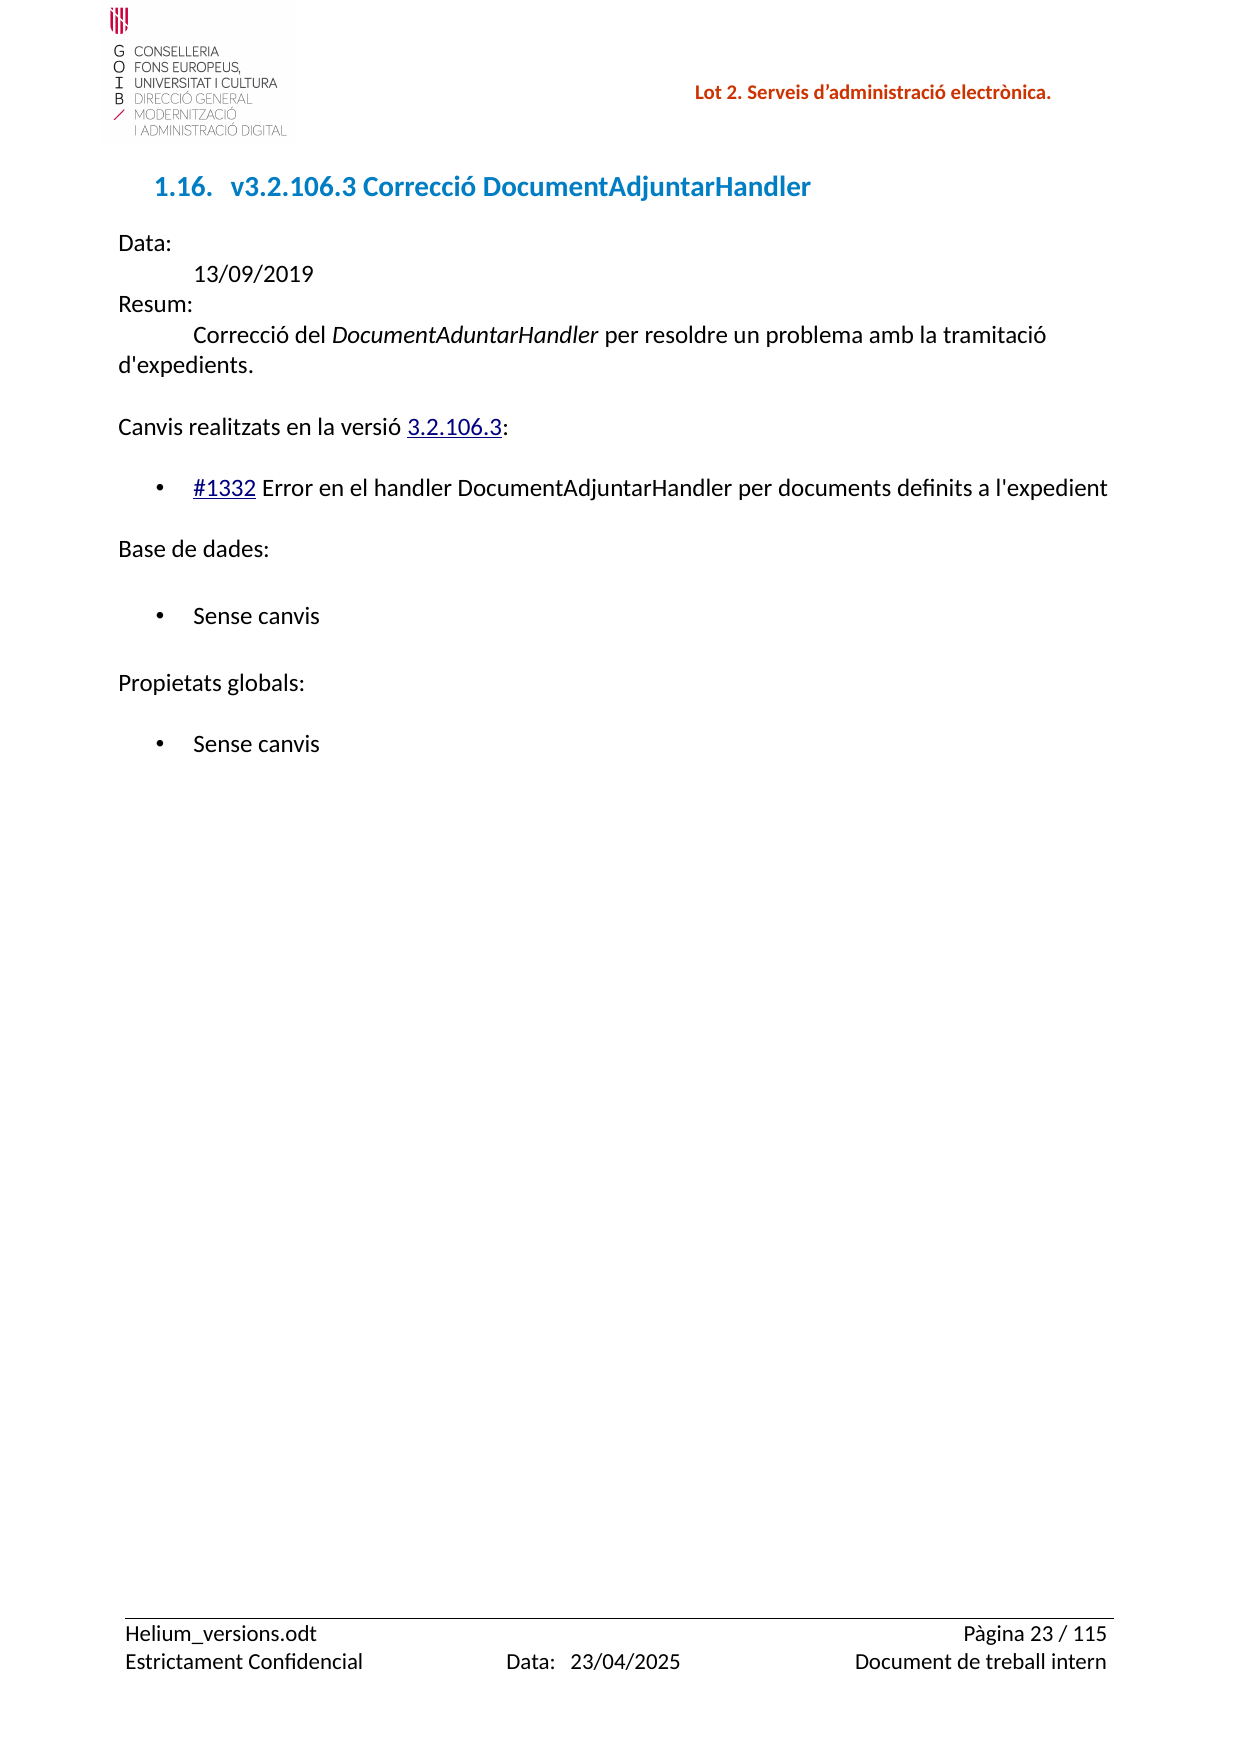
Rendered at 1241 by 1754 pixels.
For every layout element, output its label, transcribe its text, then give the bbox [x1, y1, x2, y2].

text Propietats globals: [118, 667, 1122, 697]
list Sense canvis [156, 728, 1122, 758]
text Canvis realitzats en la versió 3.2.106.3: [118, 411, 1122, 441]
list Sense canvis [156, 600, 1122, 630]
list #1332 Error en el handler DocumentAdjuntarHandler per documents definits a l'expedient [156, 472, 1122, 502]
text Data: [118, 228, 1122, 258]
text Correcció del DocumentAduntarHandler per resoldre un problema amb la tramitació d'expedients. [118, 319, 1122, 380]
picture [100, 0, 297, 144]
text Resum: [118, 289, 1122, 319]
text 13/09/2019 [118, 258, 1122, 289]
text Base de dades: [118, 533, 1122, 563]
subtitle v3.2.106.3 Correcció DocumentAdjuntarHandler [153, 168, 1122, 204]
